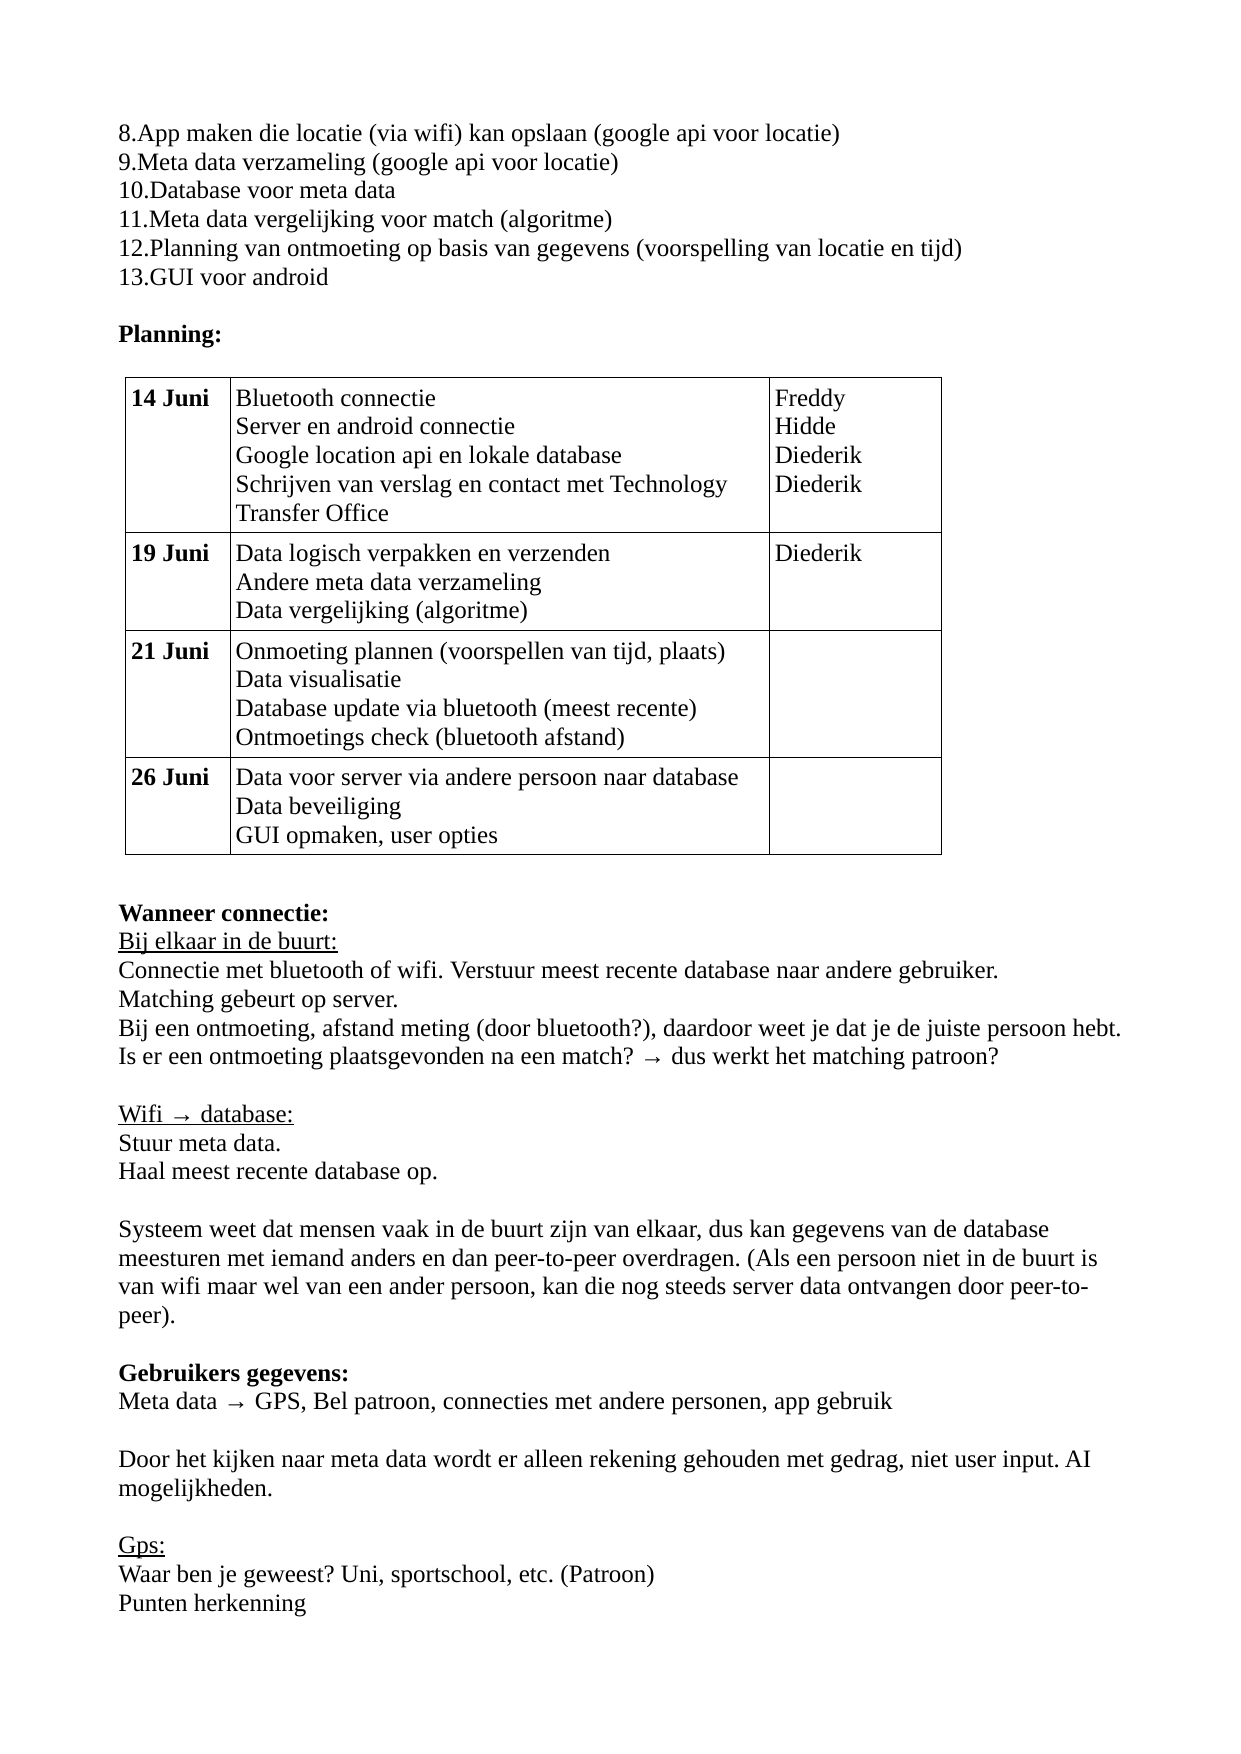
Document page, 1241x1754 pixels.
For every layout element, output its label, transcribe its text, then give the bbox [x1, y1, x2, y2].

table_header 14 Juni [126, 378, 230, 532]
table_header Freddy Hidde Diederik Diederik [770, 378, 941, 532]
text Stuur meta data. [118, 1128, 1122, 1156]
list Planning van ontmoeting op basis van gegevens (voorspelling van locatie en tijd) [118, 233, 1122, 262]
text Meta data → GPS, Bel patroon, connecties met andere personen, app gebruik [118, 1386, 1122, 1415]
text Bij elkaar in de buurt: [118, 926, 1122, 955]
table_cell Data logisch verpakken en verzenden Andere meta data verzameling Data vergelijking (algoritme) [231, 533, 769, 630]
table_cell Data voor server via andere persoon naar database Data beveiliging GUI opmaken, user opties [231, 758, 769, 854]
text Waar ben je geweest? Uni, sportschool, etc. (Patroon) [118, 1559, 1122, 1588]
text Wifi → database: [118, 1099, 1122, 1128]
table_header Bluetooth connectie Server en android connectie Google location api en lokale database Schrijven van verslag en contact met Technology Transfer Office [231, 378, 769, 532]
table_cell [770, 631, 941, 757]
table_cell Diederik [770, 533, 941, 630]
text Connectie met bluetooth of wifi. Verstuur meest recente database naar andere gebruiker. [118, 955, 1122, 984]
text Punten herkenning [118, 1588, 1122, 1616]
text Is er een ontmoeting plaatsgevonden na een match? → dus werkt het matching patroon? [118, 1041, 1122, 1070]
text Wanneer connectie: [118, 898, 1122, 926]
text Systeem weet dat mensen vaak in de buurt zijn van elkaar, dus kan gegevens van de database meesturen met iemand anders en dan peer-to-peer overdragen. (Als een persoon niet in de buurt is van wifi maar wel van een ander persoon, kan die nog steeds server data ontvangen door peer-to-peer). [118, 1214, 1122, 1329]
table_cell 19 Juni [126, 533, 230, 630]
text Gps: [118, 1530, 1122, 1559]
text Matching gebeurt op server. [118, 984, 1122, 1013]
text Gebruikers gegevens: [118, 1358, 1122, 1386]
list Meta data vergelijking voor match (algoritme) [118, 204, 1122, 233]
list App maken die locatie (via wifi) kan opslaan (google api voor locatie) [118, 118, 1122, 147]
text Planning: [118, 319, 1122, 348]
text Bij een ontmoeting, afstand meting (door bluetooth?), daardoor weet je dat je de juiste persoon hebt. [118, 1013, 1122, 1041]
text Door het kijken naar meta data wordt er alleen rekening gehouden met gedrag, niet user input. AI mogelijkheden. [118, 1444, 1122, 1501]
text Haal meest recente database op. [118, 1156, 1122, 1185]
table_cell 21 Juni [126, 631, 230, 757]
list Database voor meta data [118, 176, 1122, 204]
table_cell 26 Juni [126, 758, 230, 854]
table_cell Onmoeting plannen (voorspellen van tijd, plaats) Data visualisatie Database update via bluetooth (meest recente) Ontmoetings check (bluetooth afstand) [231, 631, 769, 757]
list Meta data verzameling (google api voor locatie) [118, 147, 1122, 176]
table_cell [770, 758, 941, 854]
list GUI voor android [118, 262, 1122, 291]
